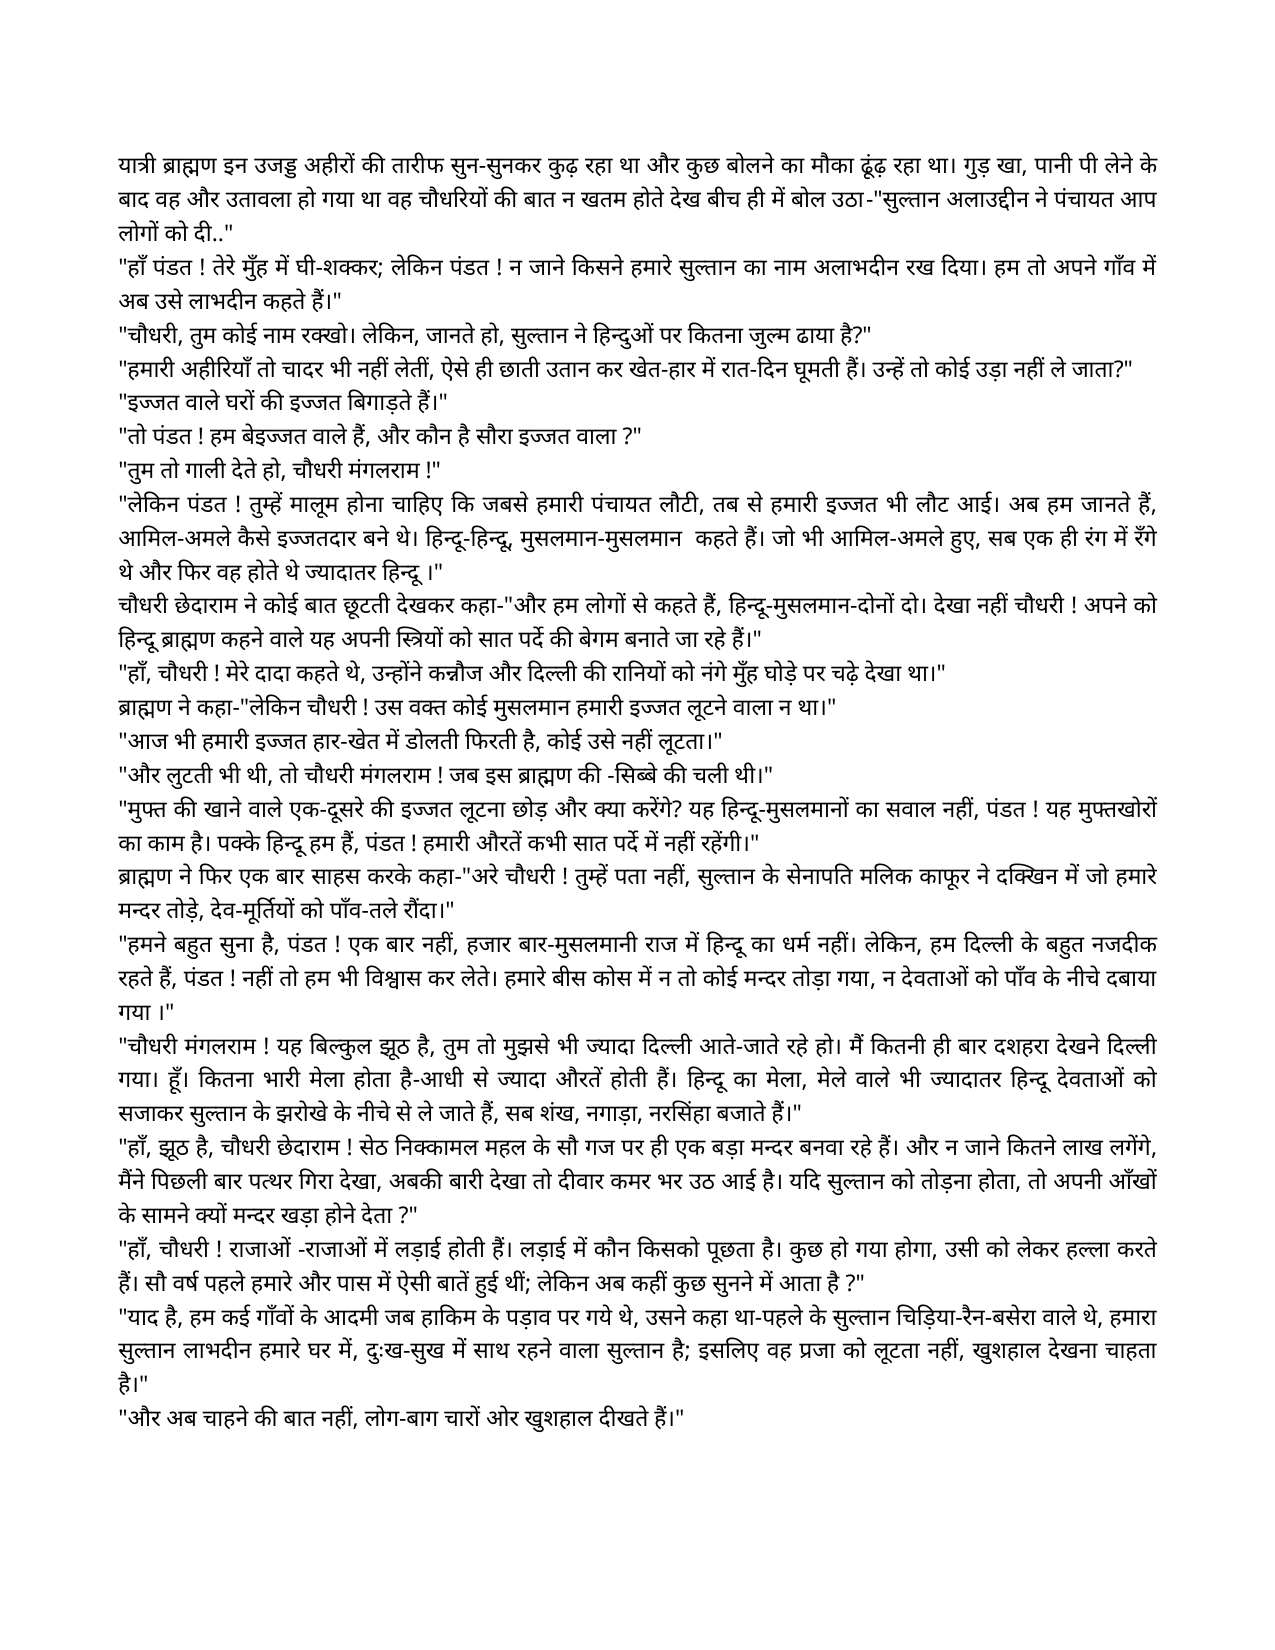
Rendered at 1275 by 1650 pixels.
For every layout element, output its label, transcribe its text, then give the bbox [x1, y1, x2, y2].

text "याद है, हम कई गाँवों के आदमी जब हाकिम के पड़ाव पर गये थे, उसने कहा था-पहले के सुल्तान चिड़िया-रैन-बसेरा वाले थे, हमारा सुल्तान लाभदीन हमारे घर में, दुःख-सुख में साथ रहने वाला सुल्तान है; इसलिए वह प्रजा को लूटता नहीं, खुशहाल देखना चाहता है।" [118, 1300, 1157, 1402]
text ब्राह्मण ने कहा-"लेकिन चौधरी ! उस वक्त कोई मुसलमान हमारी इज्जत लूटने वाला न था।" [118, 691, 1157, 725]
text "हाँ, चौधरी ! मेरे दादा कहते थे, उन्होंने कन्नौज और दिल्ली की रानियों को नंगे मुँह घोड़े पर चढ़े देखा था।" [118, 657, 1157, 691]
text ब्राह्मण ने फिर एक बार साहस करके कहा-"अरे चौधरी ! तुम्हें पता नहीं, सुल्तान के सेनापति मलिक काफूर ने दक्खिन में जो हमारे मन्दर तोड़े, देव-मूर्तियों को पाँव-तले रौंदा।" [118, 860, 1157, 928]
text "हमारी अहीरियाँ तो चादर भी नहीं लेतीं, ऐसे ही छाती उतान कर खेत-हार में रात-दिन घूमती हैं। उन्हें तो कोई उड़ा नहीं ले जाता?" [118, 352, 1157, 386]
text "हाँ पंडत ! तेरे मुँह में घी-शक्कर; लेकिन पंडत ! न जाने किसने हमारे सुल्तान का नाम अलाभदीन रख दिया। हम तो अपने गाँव में अब उसे लाभदीन कहते हैं।" [118, 251, 1157, 319]
text "हाँ, चौधरी ! राजाओं -राजाओं में लड़ाई होती हैं। लड़ाई में कौन किसको पूछता है। कुछ हो गया होगा, उसी को लेकर हल्ला करते हैं। सौ वर्ष पहले हमारे और पास में ऐसी बातें हुई थीं; लेकिन अब कहीं कुछ सुनने में आता है ?" [118, 1233, 1157, 1300]
text "और अब चाहने की बात नहीं, लोग-बाग चारों ओर खुशहाल दीखते हैं।" [118, 1402, 1157, 1436]
text "हमने बहुत सुना है, पंडत ! एक बार नहीं, हजार बार-मुसलमानी राज में हिन्दू का धर्म नहीं। लेकिन, हम दिल्ली के बहुत नजदीक रहते हैं, पंडत ! नहीं तो हम भी विश्वास कर लेते। हमारे बीस कोस में न तो कोई मन्दर तोड़ा गया, न देवताओं को पाँव के नीचे दबाया गया ।" [118, 928, 1157, 1029]
text "लेकिन पंडत ! तुम्हें मालूम होना चाहिए कि जबसे हमारी पंचायत लौटी, तब से हमारी इज्जत भी लौट आई। अब हम जानते हैं, आमिल-अमले कैसे इज्जतदार बने थे। हिन्दू-हिन्दू, मुसलमान-मुसलमान कहते हैं। जो भी आमिल-अमले हुए, सब एक ही रंग में रँगे थे और फिर वह होते थे ज्यादातर हिन्दू ।" [118, 488, 1157, 589]
text "चौधरी, तुम कोई नाम रक्खो। लेकिन, जानते हो, सुल्तान ने हिन्दुओं पर कितना जुल्म ढाया है?" [118, 319, 1157, 352]
text चौधरी छेदाराम ने कोई बात छूटती देखकर कहा-"और हम लोगों से कहते हैं, हिन्दू-मुसलमान-दोनों दो। देखा नहीं चौधरी ! अपने को हिन्दू ब्राह्मण कहने वाले यह अपनी स्त्रियों को सात पर्दे की बेगम बनाते जा रहे हैं।" [118, 589, 1157, 657]
text "हाँ, झूठ है, चौधरी छेदाराम ! सेठ निक्कामल महल के सौ गज पर ही एक बड़ा मन्दर बनवा रहे हैं। और न जाने कितने लाख लगेंगे, मैंने पिछली बार पत्थर गिरा देखा, अबकी बारी देखा तो दीवार कमर भर उठ आई है। यदि सुल्तान को तोड़ना होता, तो अपनी आँखों के सामने क्यों मन्दर खड़ा होने देता ?" [118, 1131, 1157, 1233]
text यात्री ब्राह्मण इन उजड्ड अहीरों की तारीफ सुन-सुनकर कुढ़ रहा था और कुछ बोलने का मौका ढूंढ़ रहा था। गुड़ खा, पानी पी लेने के बाद वह और उतावला हो गया था वह चौधरियों की बात न खतम होते देख बीच ही में बोल उठा-"सुल्तान अलाउद्दीन ने पंचायत आप लोगों को दी.." [118, 149, 1157, 251]
text "इज्जत वाले घरों की इज्जत बिगाड़ते हैं।" [118, 386, 1157, 420]
text "चौधरी मंगलराम ! यह बिल्कुल झूठ है, तुम तो मुझसे भी ज्यादा दिल्ली आते-जाते रहे हो। मैं कितनी ही बार दशहरा देखने दिल्ली गया। हूँ। कितना भारी मेला होता है-आधी से ज्यादा औरतें होती हैं। हिन्दू का मेला, मेले वाले भी ज्यादातर हिन्दू देवताओं को सजाकर सुल्तान के झरोखे के नीचे से ले जाते हैं, सब शंख, नगाड़ा, नरसिंहा बजाते हैं।" [118, 1029, 1157, 1131]
text "आज भी हमारी इज्जत हार-खेत में डोलती फिरती है, कोई उसे नहीं लूटता।" [118, 725, 1157, 759]
text "तुम तो गाली देते हो, चौधरी मंगलराम !" [118, 454, 1157, 488]
text "और लुटती भी थी, तो चौधरी मंगलराम ! जब इस ब्राह्मण की -सिब्बे की चली थी।" [118, 759, 1157, 793]
text "तो पंडत ! हम बेइज्जत वाले हैं, और कौन है सौरा इज्जत वाला ?" [118, 420, 1157, 454]
text "मुफ्त की खाने वाले एक-दूसरे की इज्जत लूटना छोड़ और क्या करेंगे? यह हिन्दू-मुसलमानों का सवाल नहीं, पंडत ! यह मुफ्तखोरों का काम है। पक्के हिन्दू हम हैं, पंडत ! हमारी औरतें कभी सात पर्दे में नहीं रहेंगी।" [118, 793, 1157, 860]
